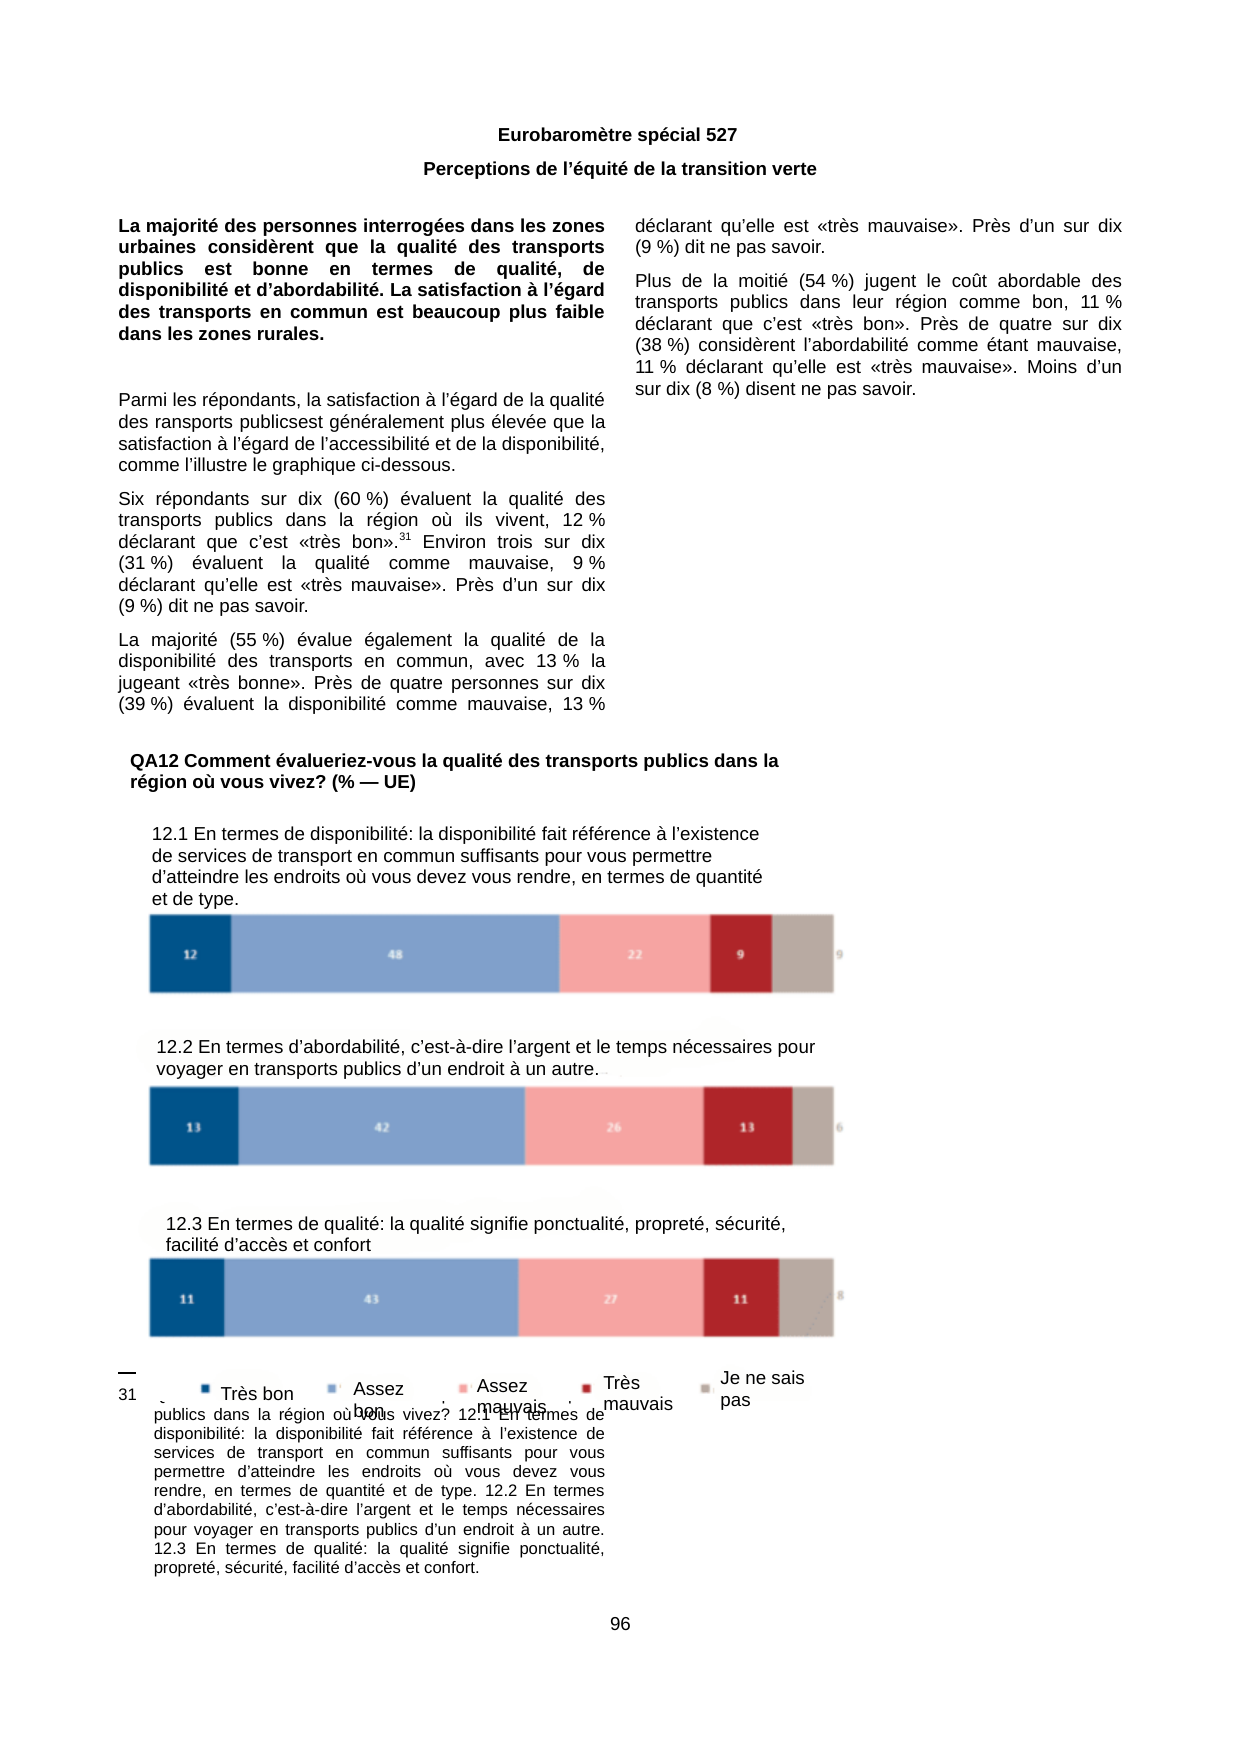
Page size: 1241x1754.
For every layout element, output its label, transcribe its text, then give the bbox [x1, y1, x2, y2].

text déclarant qu’elle est «très mauvaise». Près d’un sur dix (9 %) dit ne pas savoir. [635, 214, 1122, 258]
text Parmi les répondants, la satisfaction à l’égard de la qualité des ransports publicsest généralement plus élevée que la satisfaction à l’égard de l’accessibilité et de la disponibilité, comme l’illustre le graphique ci-dessous. [118, 389, 605, 475]
text Six répondants sur dix (60 %) évaluent la qualité des transports publics dans la région où ils vivent, 12 % déclarant que c’est «très bon». Environ trois sur dix (31 %) évaluent la qualité comme mauvaise, 9 % déclarant qu’elle est «très mauvaise». Près d’un sur dix (9 %) dit ne pas savoir. [118, 487, 605, 617]
text QA12 Comment évalueriez-vous la qualité des transports publics dans la région où vous vivez? 12.1 En termes de disponibilité: la disponibilité fait référence à l’existence de services de transport en commun suffisants pour vous permettre d’atteindre les endroits où vous devez vous rendre, en termes de quantité et de type. 12.2 En termes d’abordabilité, c’est-à-dire l’argent et le temps nécessaires pour voyager en transports publics d’un endroit à un autre. 12.3 En termes de qualité: la qualité signifie ponctualité, propreté, sécurité, facilité d’accès et confort. [118, 1385, 605, 1577]
picture [136, 910, 857, 1401]
text La majorité (55 %) évalue également la qualité de la disponibilité des transports en commun, avec 13 % la jugeant «très bonne». Près de quatre personnes sur dix (39 %) évaluent la disponibilité comme mauvaise, 13 % [118, 628, 605, 715]
text Plus de la moitié (54 %) jugent le coût abordable des transports publics dans leur région comme bon, 11 % déclarant que c’est «très bon». Près de quatre sur dix (38 %) considèrent l’abordabilité comme étant mauvaise, 11 % déclarant qu’elle est «très mauvaise». Moins d’un sur dix (8 %) disent ne pas savoir. [635, 269, 1122, 399]
text La majorité des personnes interrogées dans les zones urbaines considèrent que la qualité des transports publics est bonne en termes de qualité, de disponibilité et d’abordabilité. La satisfaction à l’égard des transports en commun est beaucoup plus faible dans les zones rurales. [118, 214, 605, 344]
